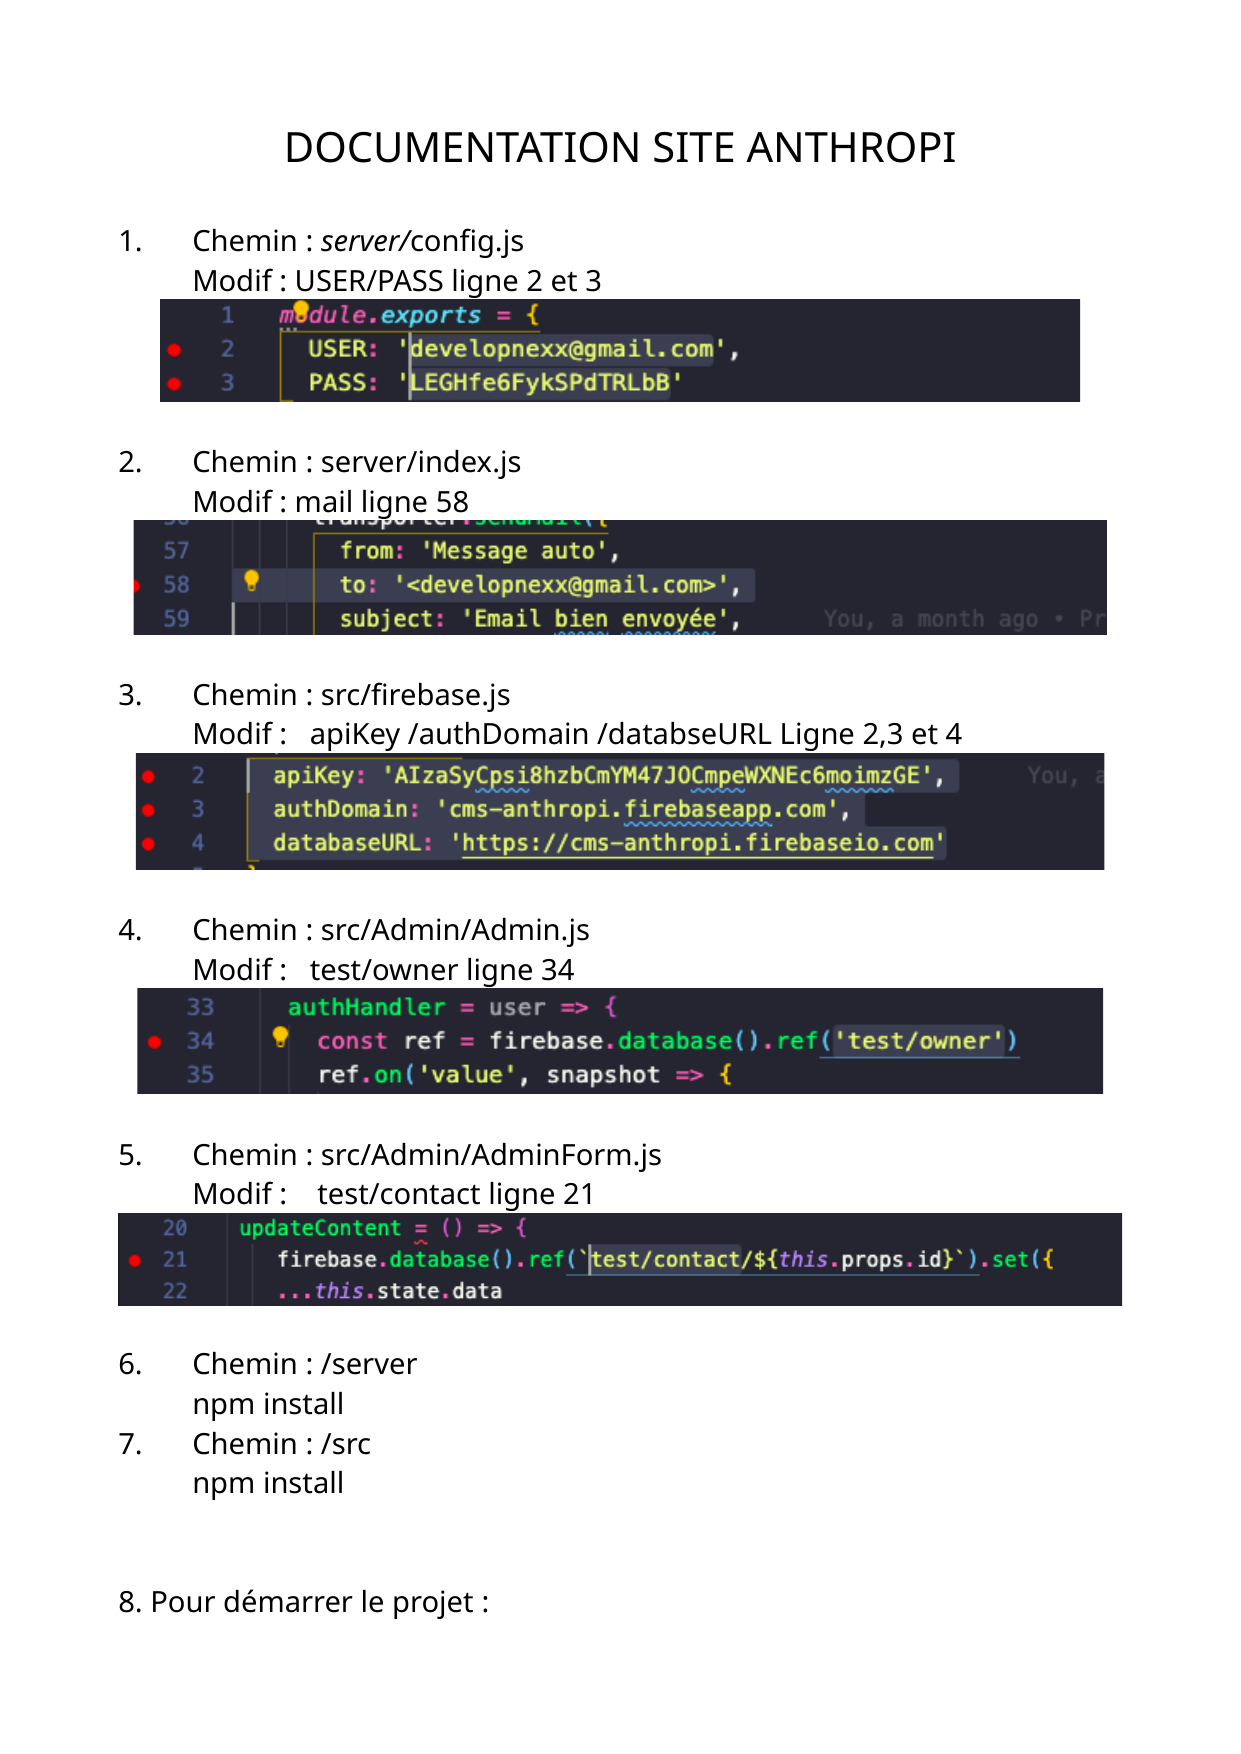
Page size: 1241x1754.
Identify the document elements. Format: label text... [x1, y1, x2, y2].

text 6. Chemin : /server [118, 1344, 1122, 1383]
text npm install [118, 1463, 1122, 1502]
text Modif : test/contact ligne 21 [118, 1173, 1122, 1213]
text DOCUMENTATION SITE ANTHROPI [118, 118, 1122, 175]
picture [160, 299, 1080, 402]
text 2. Chemin : server/index.js [118, 441, 1122, 481]
text npm install [118, 1383, 1122, 1423]
text Modif : USER/PASS ligne 2 et 3 [118, 260, 1122, 300]
picture [118, 1213, 1123, 1306]
text Modif : apiKey /authDomain /databseURL Ligne 2,3 et 4 [118, 713, 1122, 753]
text 4. Chemin : src/Admin/Admin.js [118, 909, 1122, 949]
text 3. Chemin : src/firebase.js [118, 674, 1122, 713]
picture [133, 520, 1107, 635]
text 5. Chemin : src/Admin/AdminForm.js [118, 1134, 1122, 1173]
text Modif : test/owner ligne 34 [118, 949, 1122, 989]
text Modif : mail ligne 58 [118, 481, 1122, 521]
picture [137, 988, 1104, 1094]
text 1. Chemin : server/config.js [118, 220, 1122, 260]
text 7. Chemin : /src [118, 1423, 1122, 1463]
text 8. Pour démarrer le projet : [118, 1582, 1122, 1621]
picture [135, 753, 1105, 870]
